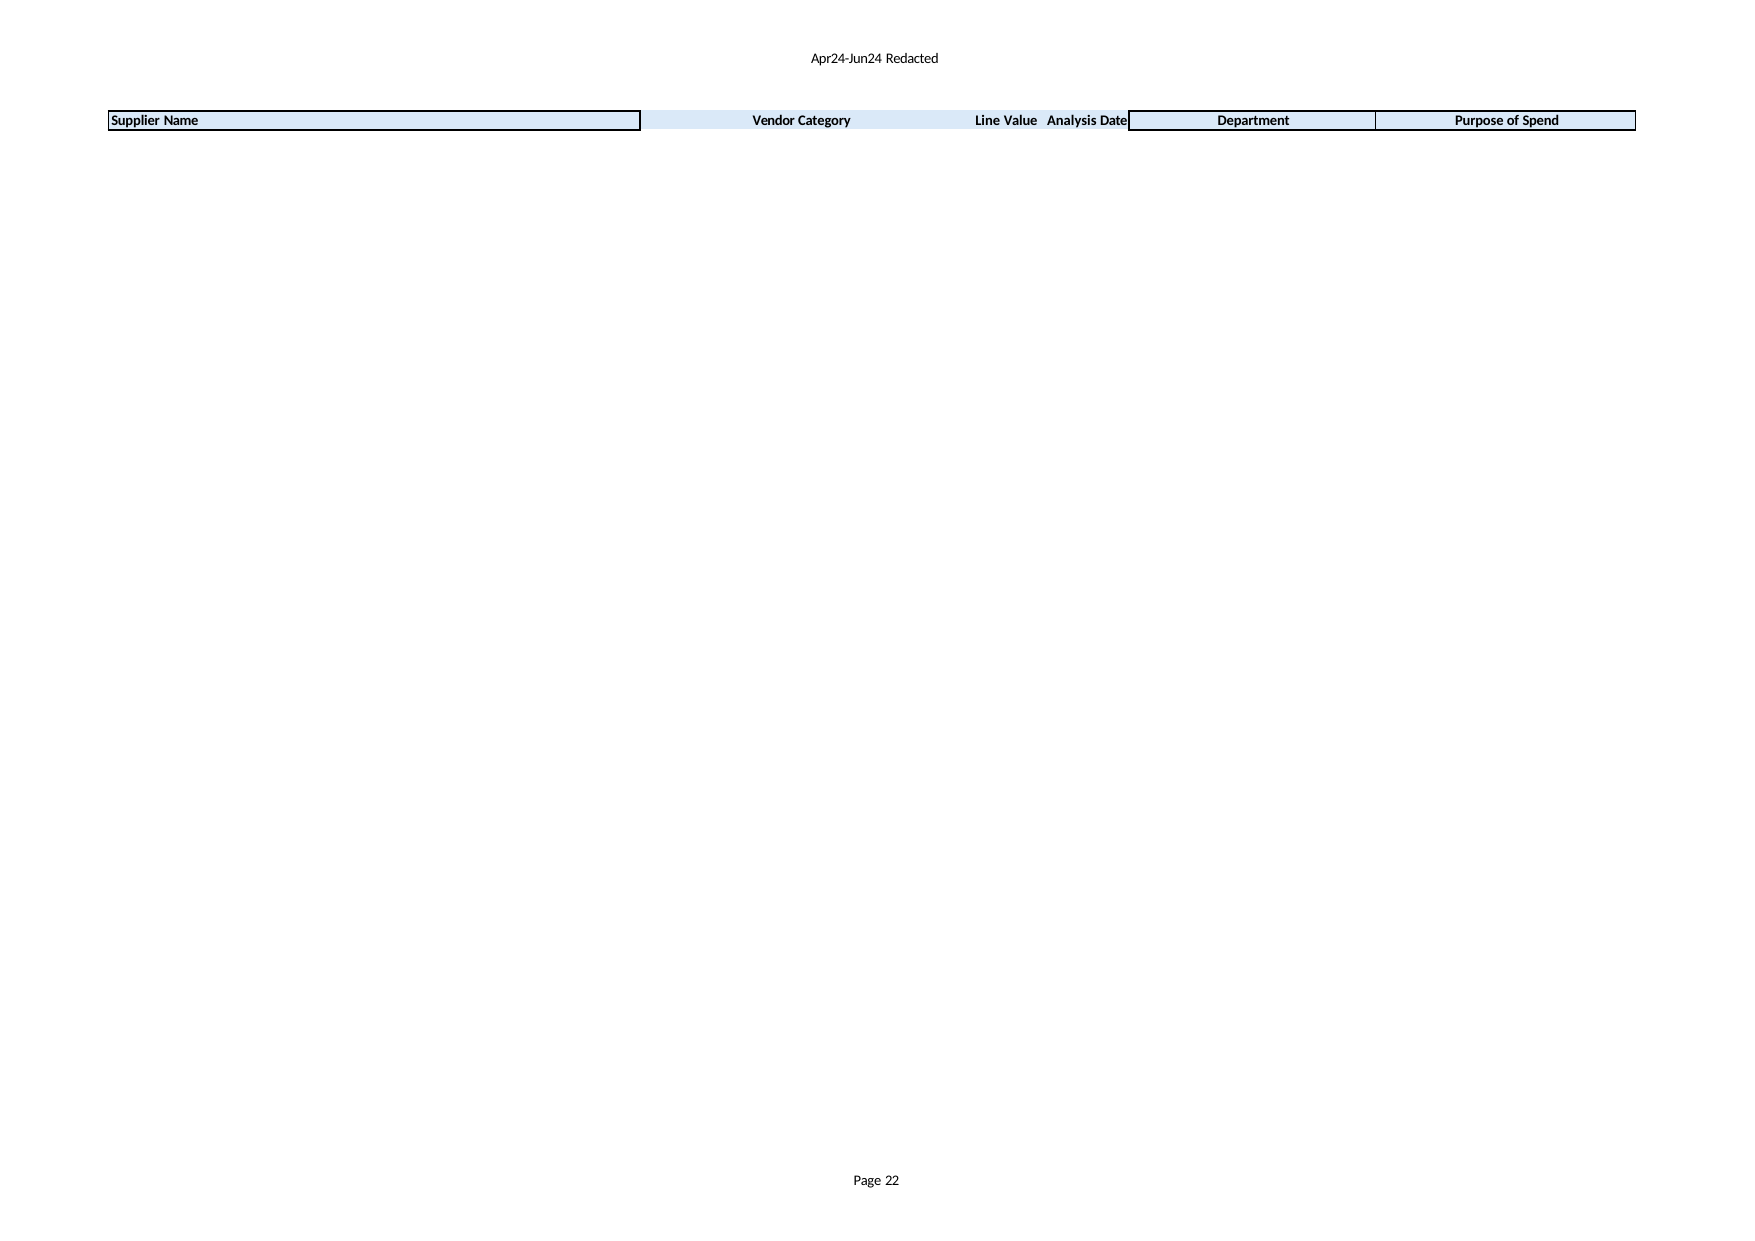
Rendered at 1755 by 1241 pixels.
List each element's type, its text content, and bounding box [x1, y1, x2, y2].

table_header Department [1130, 112, 1375, 129]
table_header Line Value [963, 110, 1041, 129]
table_header Analysis Date [1041, 110, 1128, 129]
table_header Vendor Category [641, 110, 963, 129]
table_header Supplier Name [109, 112, 639, 129]
table_header Purpose of Spend [1376, 112, 1635, 129]
